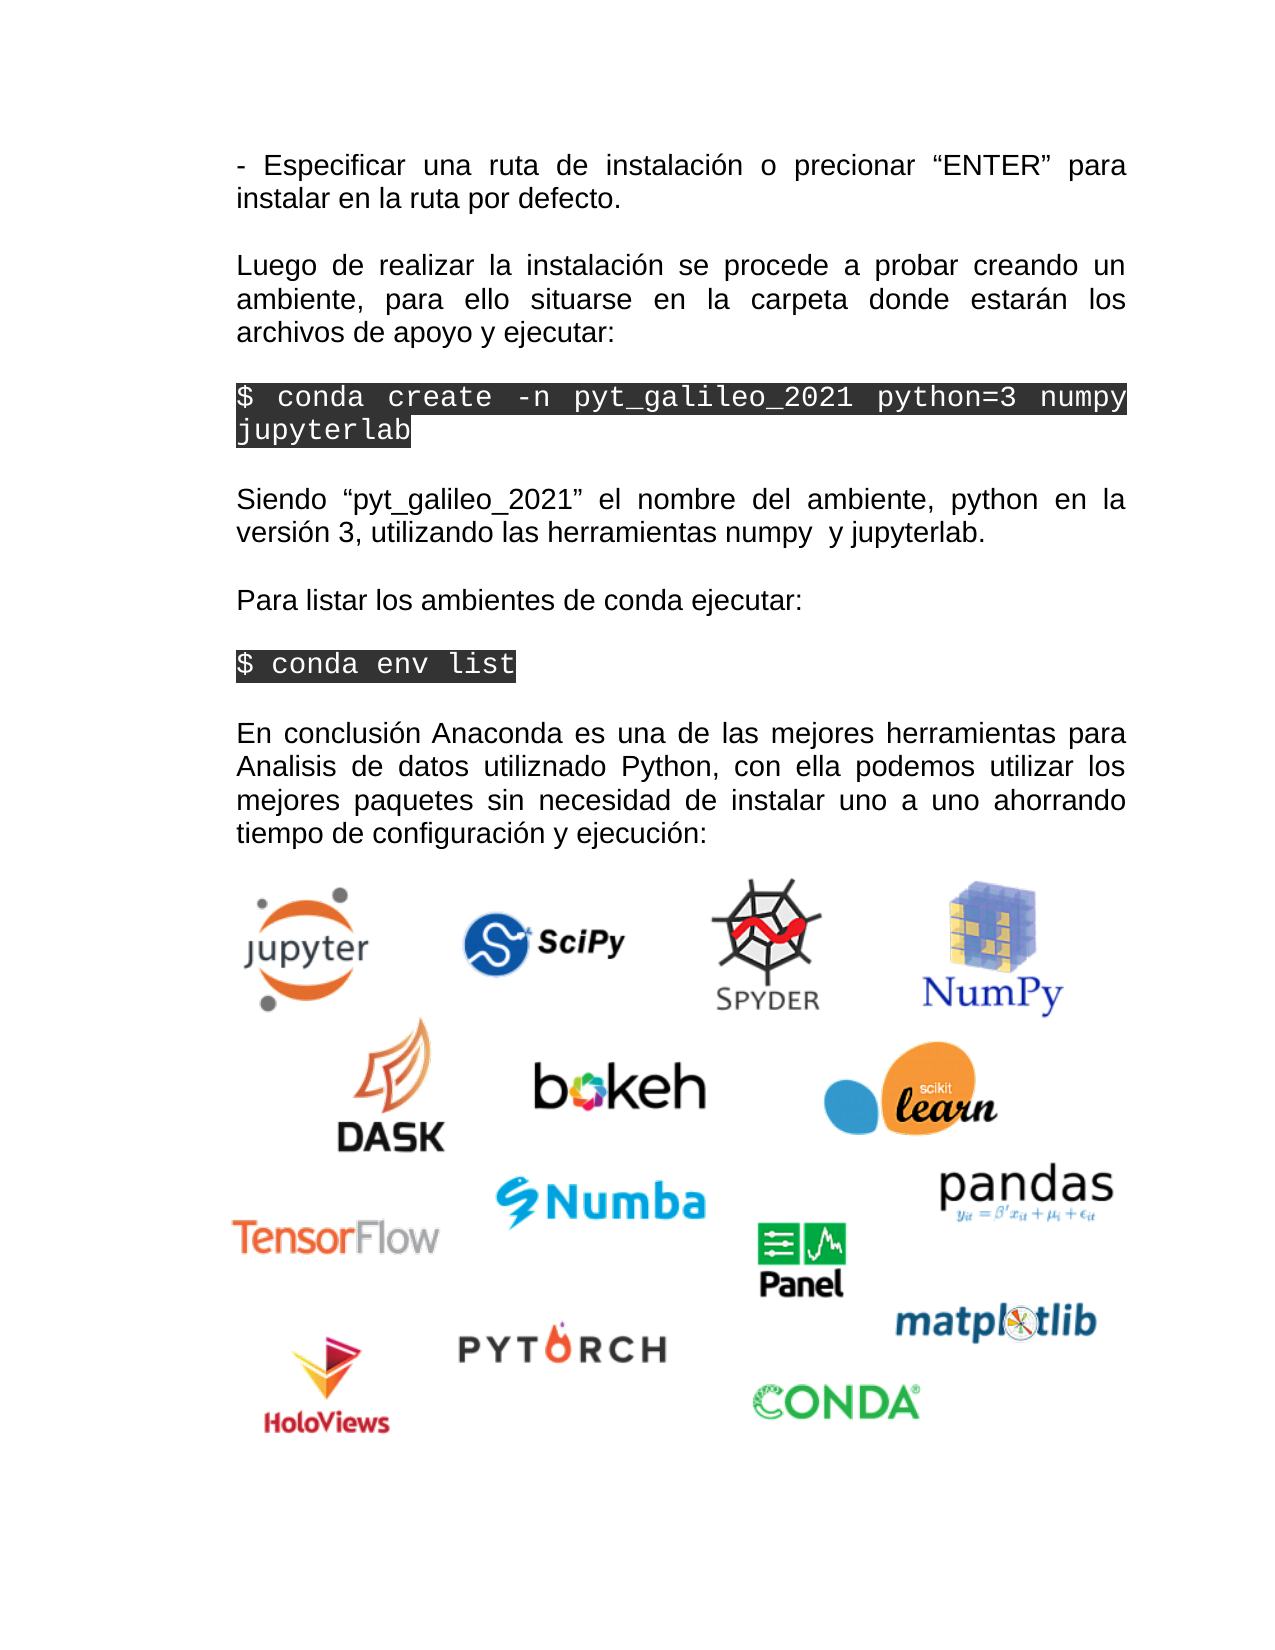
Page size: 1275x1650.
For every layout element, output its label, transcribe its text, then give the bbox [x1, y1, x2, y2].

text $ conda env list [236, 650, 1127, 683]
text En conclusión Anaconda es una de las mejores herramientas para Analisis de datos utiliznado Python, con ella podemos utilizar los mejores paquetes sin necesidad de instalar uno a uno ahorrando tiempo de configuración y ejecución: [236, 716, 1127, 850]
text $ conda create -n pyt_galileo_2021 python=3 numpy jupyterlab [236, 382, 1127, 448]
text - Especificar una ruta de instalación o precionar “ENTER” para instalar en la ruta por defecto. [236, 148, 1127, 215]
text Para listar los ambientes de conda ejecutar: [236, 583, 1127, 616]
text Luego de realizar la instalación se procede a probar creando un ambiente, para ello situarse en la carpeta donde estarán los archivos de apoyo y ejecutar: [236, 248, 1127, 349]
picture [228, 866, 1120, 1447]
text Siendo “pyt_galileo_2021” el nombre del ambiente, python en la versión 3, utilizando las herramientas numpy y jupyterlab. [236, 482, 1127, 549]
